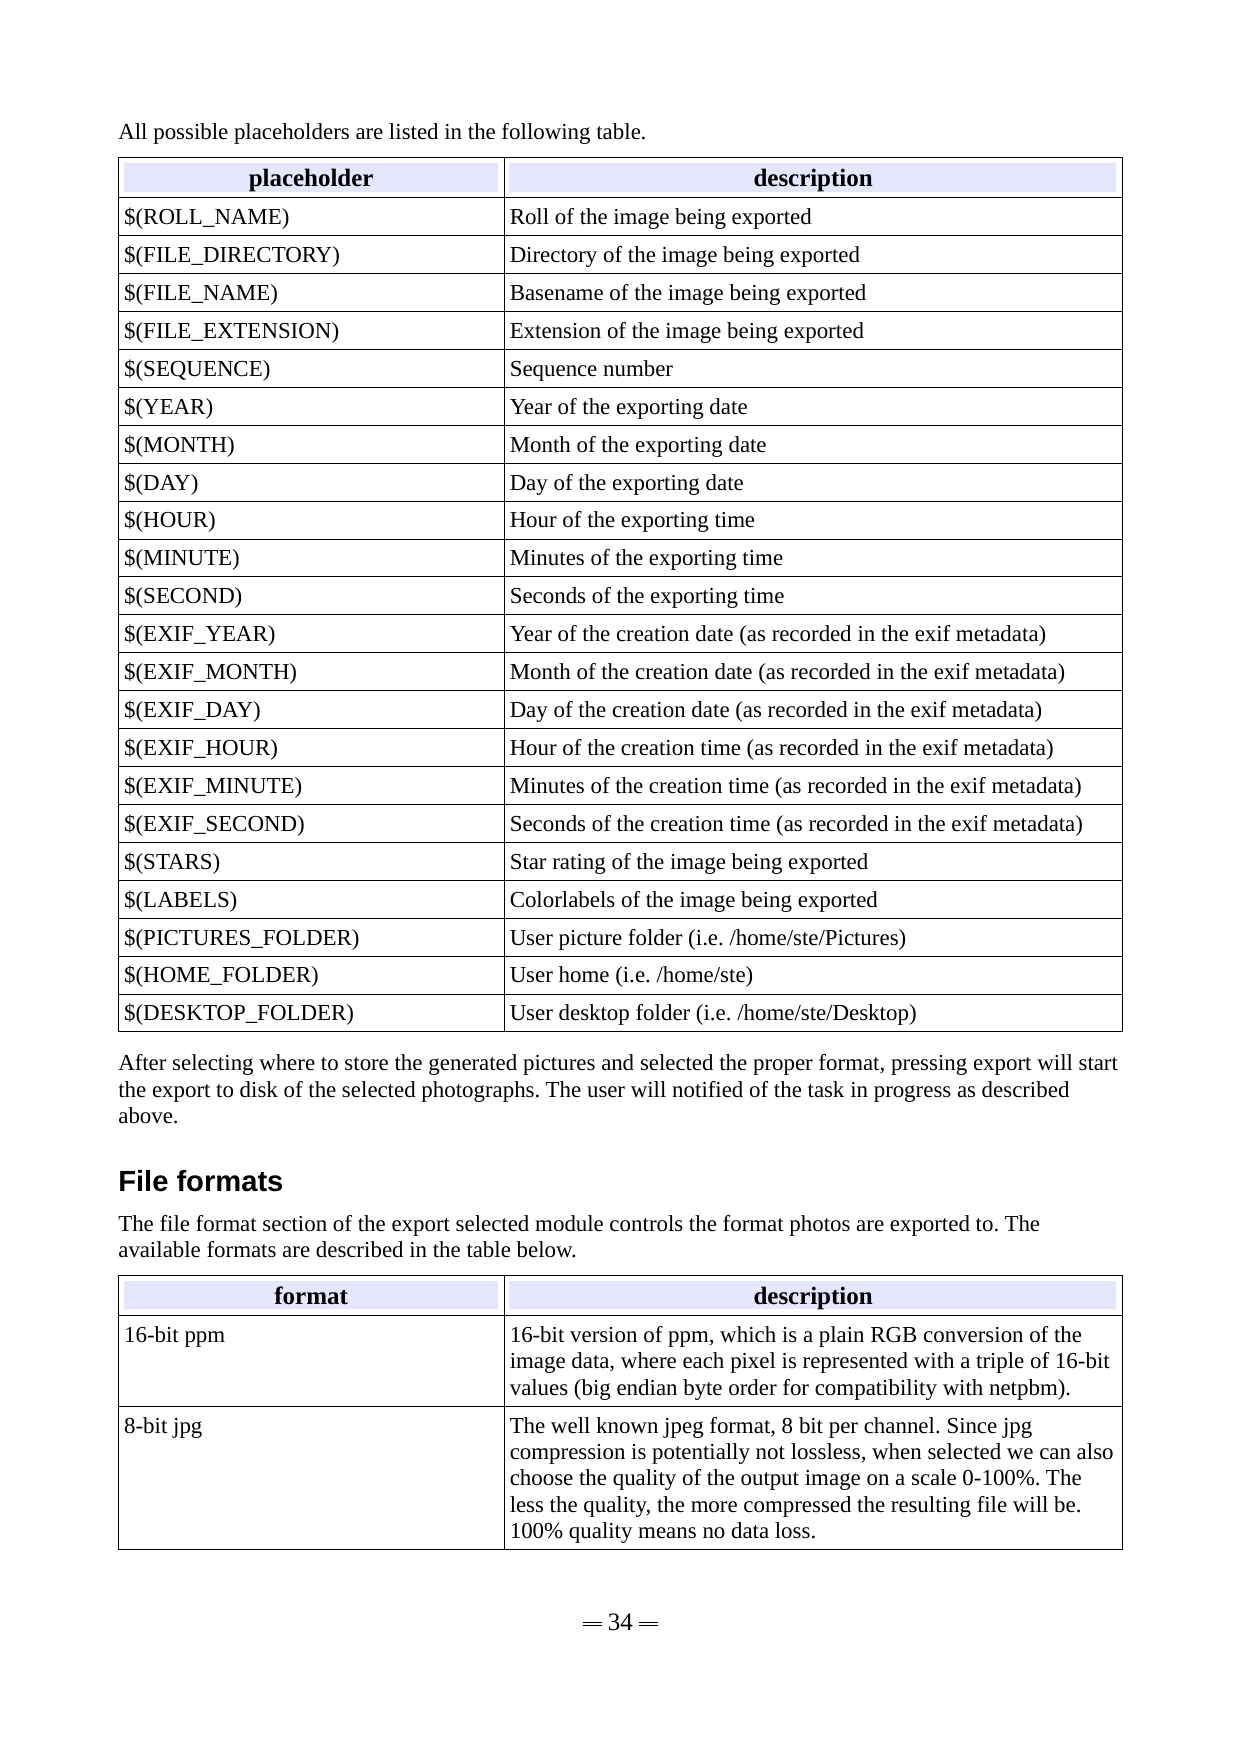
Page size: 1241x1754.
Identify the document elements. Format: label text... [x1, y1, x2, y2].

table_cell $(DAY) [119, 464, 504, 501]
table_cell Sequence number [505, 350, 1122, 387]
table_cell Hour of the creation time (as recorded in the exif metadata) [505, 729, 1122, 766]
text After selecting where to store the generated pictures and selected the proper format, pressing export will start the export to disk of the selected photographs. The user will notified of the task in progress as described above. [118, 1049, 1122, 1128]
table_cell $(FILE_EXTENSION) [119, 312, 504, 349]
table_cell $(DESKTOP_FOLDER) [119, 995, 504, 1031]
table_cell Star rating of the image being exported [505, 843, 1122, 880]
table_cell 8-bit jpg [119, 1407, 504, 1549]
table_header format [119, 1276, 504, 1315]
table_header description [505, 1276, 1122, 1315]
table_cell $(EXIF_YEAR) [119, 615, 504, 652]
subtitle File formats [118, 1164, 1122, 1198]
table_cell $(FILE_DIRECTORY) [119, 236, 504, 273]
table_cell 16-bit ppm [119, 1316, 504, 1406]
table_cell Extension of the image being exported [505, 312, 1122, 349]
text The file format section of the export selected module controls the format photos are exported to. The available formats are described in the table below. [118, 1210, 1122, 1262]
table_header description [505, 158, 1122, 197]
table_cell User picture folder (i.e. /home/ste/Pictures) [505, 919, 1122, 956]
table_cell $(SEQUENCE) [119, 350, 504, 387]
table_header placeholder [119, 158, 504, 197]
table_cell Year of the creation date (as recorded in the exif metadata) [505, 615, 1122, 652]
table_cell $(MONTH) [119, 426, 504, 463]
table_cell $(MINUTE) [119, 540, 504, 576]
table_cell Year of the exporting date [505, 388, 1122, 425]
table_cell $(HOME_FOLDER) [119, 957, 504, 993]
table_cell $(STARS) [119, 843, 504, 880]
table_cell $(EXIF_HOUR) [119, 729, 504, 766]
table_cell Basename of the image being exported [505, 274, 1122, 311]
table_cell Month of the creation date (as recorded in the exif metadata) [505, 653, 1122, 690]
table_cell $(LABELS) [119, 881, 504, 918]
table_cell Month of the exporting date [505, 426, 1122, 463]
table_cell Colorlabels of the image being exported [505, 881, 1122, 918]
table_cell $(EXIF_MONTH) [119, 653, 504, 690]
table_cell The well known jpeg format, 8 bit per channel. Since jpg compression is potentially not lossless, when selected we can also choose the quality of the output image on a scale 0-100%. The less the quality, the more compressed the resulting file will be. 100% quality means no data loss. [505, 1407, 1122, 1549]
table_cell $(EXIF_DAY) [119, 691, 504, 728]
table_cell Directory of the image being exported [505, 236, 1122, 273]
table_cell Day of the creation date (as recorded in the exif metadata) [505, 691, 1122, 728]
table_cell $(PICTURES_FOLDER) [119, 919, 504, 956]
table_cell Minutes of the creation time (as recorded in the exif metadata) [505, 767, 1122, 804]
table_cell User home (i.e. /home/ste) [505, 957, 1122, 993]
table_cell $(EXIF_SECOND) [119, 805, 504, 842]
table_cell Hour of the exporting time [505, 502, 1122, 538]
table_cell User desktop folder (i.e. /home/ste/Desktop) [505, 995, 1122, 1031]
table_cell $(SECOND) [119, 577, 504, 614]
table_cell Minutes of the exporting time [505, 540, 1122, 576]
table_cell Seconds of the creation time (as recorded in the exif metadata) [505, 805, 1122, 842]
table_cell $(YEAR) [119, 388, 504, 425]
table_cell Roll of the image being exported [505, 198, 1122, 235]
table_cell $(ROLL_NAME) [119, 198, 504, 235]
table_cell $(HOUR) [119, 502, 504, 538]
table_cell Seconds of the exporting time [505, 577, 1122, 614]
text All possible placeholders are listed in the following table. [118, 118, 1122, 144]
table_cell $(EXIF_MINUTE) [119, 767, 504, 804]
table_cell Day of the exporting date [505, 464, 1122, 501]
table_cell 16-bit version of ppm, which is a plain RGB conversion of the image data, where each pixel is represented with a triple of 16-bit values (big endian byte order for compatibility with netpbm). [505, 1316, 1122, 1406]
table_cell $(FILE_NAME) [119, 274, 504, 311]
